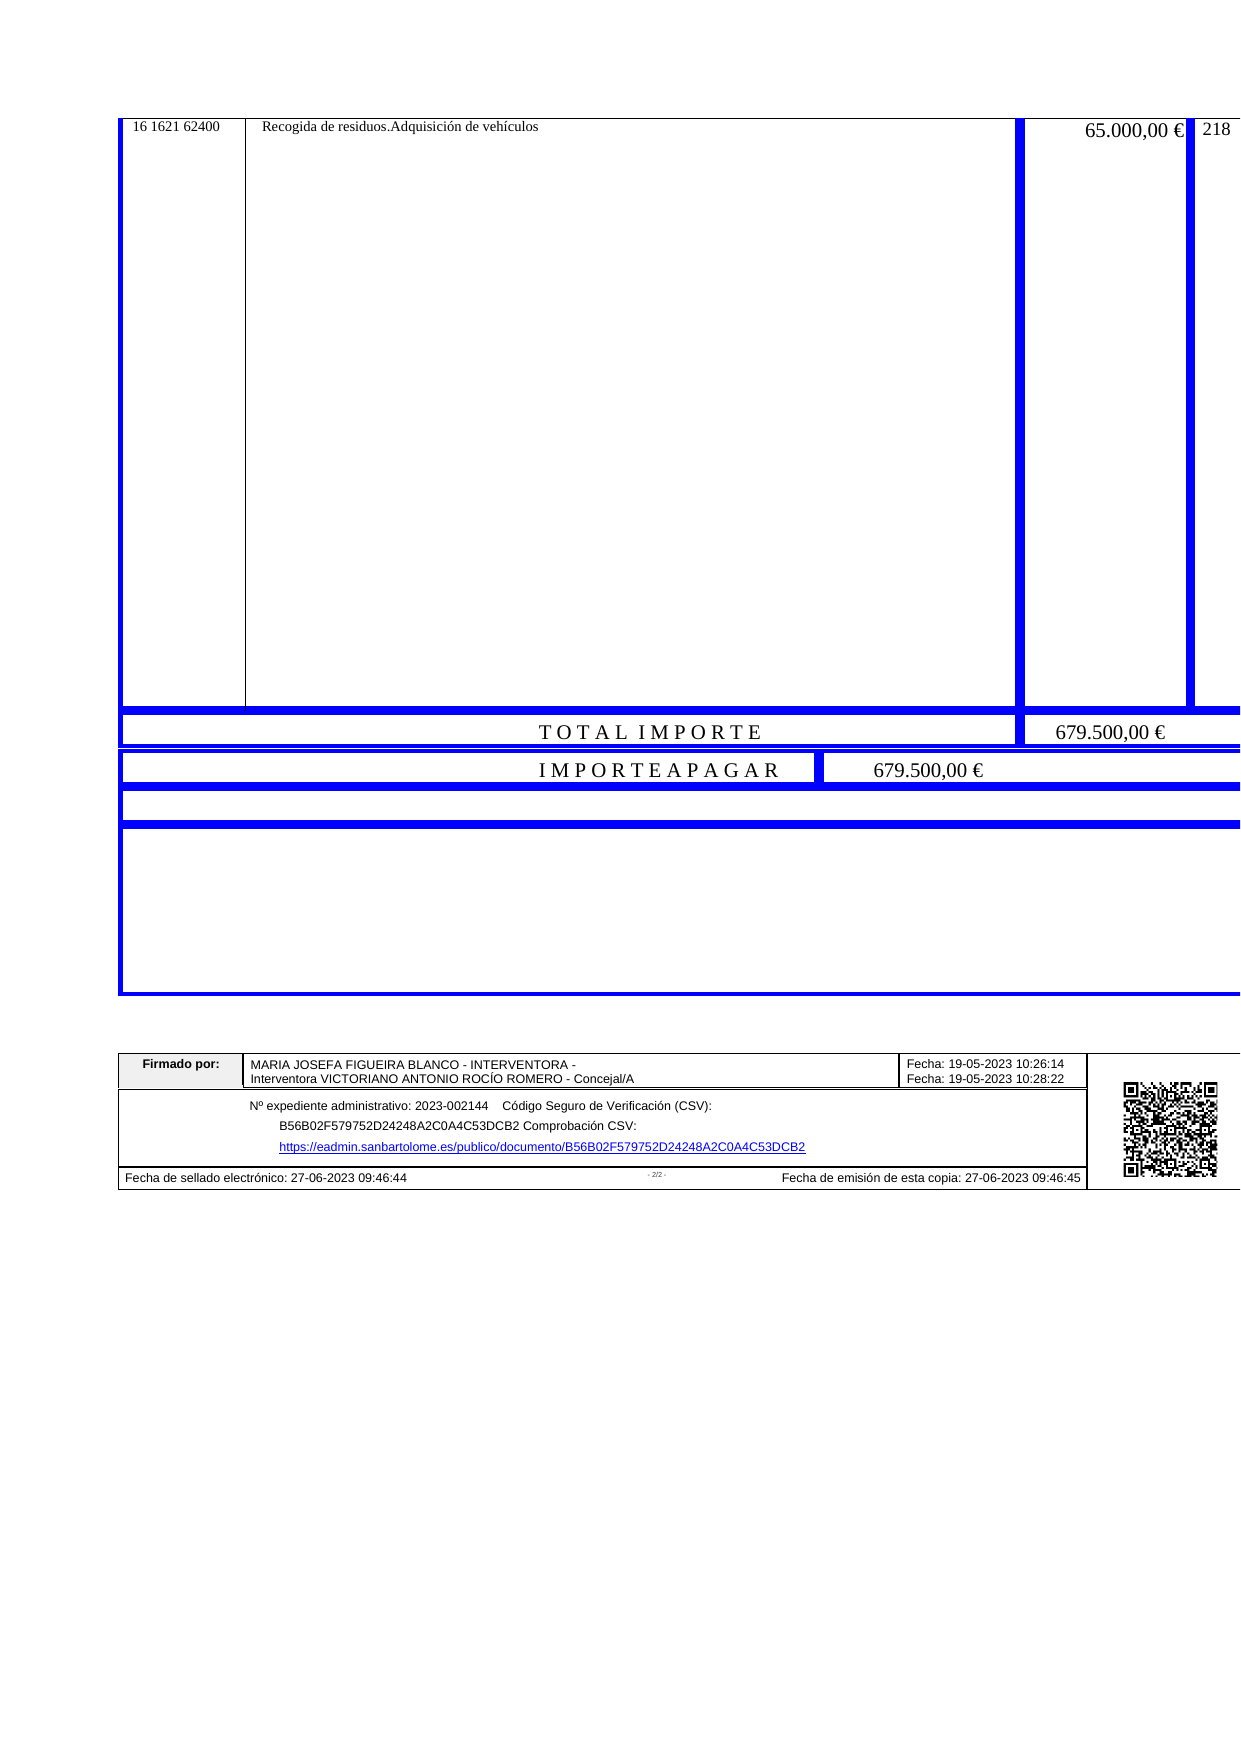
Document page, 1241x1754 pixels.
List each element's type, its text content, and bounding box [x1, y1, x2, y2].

table_cell 65.000,00 € [1025, 119, 1186, 706]
table_cell 679.500,00 € [1025, 715, 1240, 744]
table_cell Nº expediente administrativo: 2023-002144 Código Seguro de Verificación (CSV): B56B02F579752D24248A2C0A4C53DCB2 Comprobación CSV: https://eadmin.sanbartolome.es/publico/documento/B56B02F579752D24248A2C0A4C53DCB2 [119, 1090, 1086, 1166]
table_cell T O T A L I M P O R T E [123, 715, 1015, 744]
table_cell Recogida de residuos.Adquisición de vehículos [246, 119, 1015, 706]
table_cell Fecha de sellado electrónico: 27-06-2023 09:46:44 - 2/2 - Fecha de emisión de esta copia: 27-06-2023 09:46:45 [119, 1168, 1086, 1189]
table_header Fecha: 19-05-2023 10:26:14 Fecha: 19-05-2023 10:28:22 [900, 1054, 1086, 1087]
table_cell [123, 829, 1240, 992]
table_cell 16 1621 62400 [123, 119, 245, 706]
table_cell 218 [1195, 119, 1240, 706]
table_cell 679.500,00 € [824, 753, 1240, 782]
table_header [1088, 1054, 1240, 1189]
table_header MARIA JOSEFA FIGUEIRA BLANCO - INTERVENTORA - Interventora VICTORIANO ANTONIO ROCÍO ROMERO - Concejal/A [244, 1054, 898, 1087]
table_header Firmado por: [119, 1054, 242, 1085]
table_cell I M P O R T E A P A G A R [123, 753, 814, 782]
table_cell [123, 791, 1240, 820]
